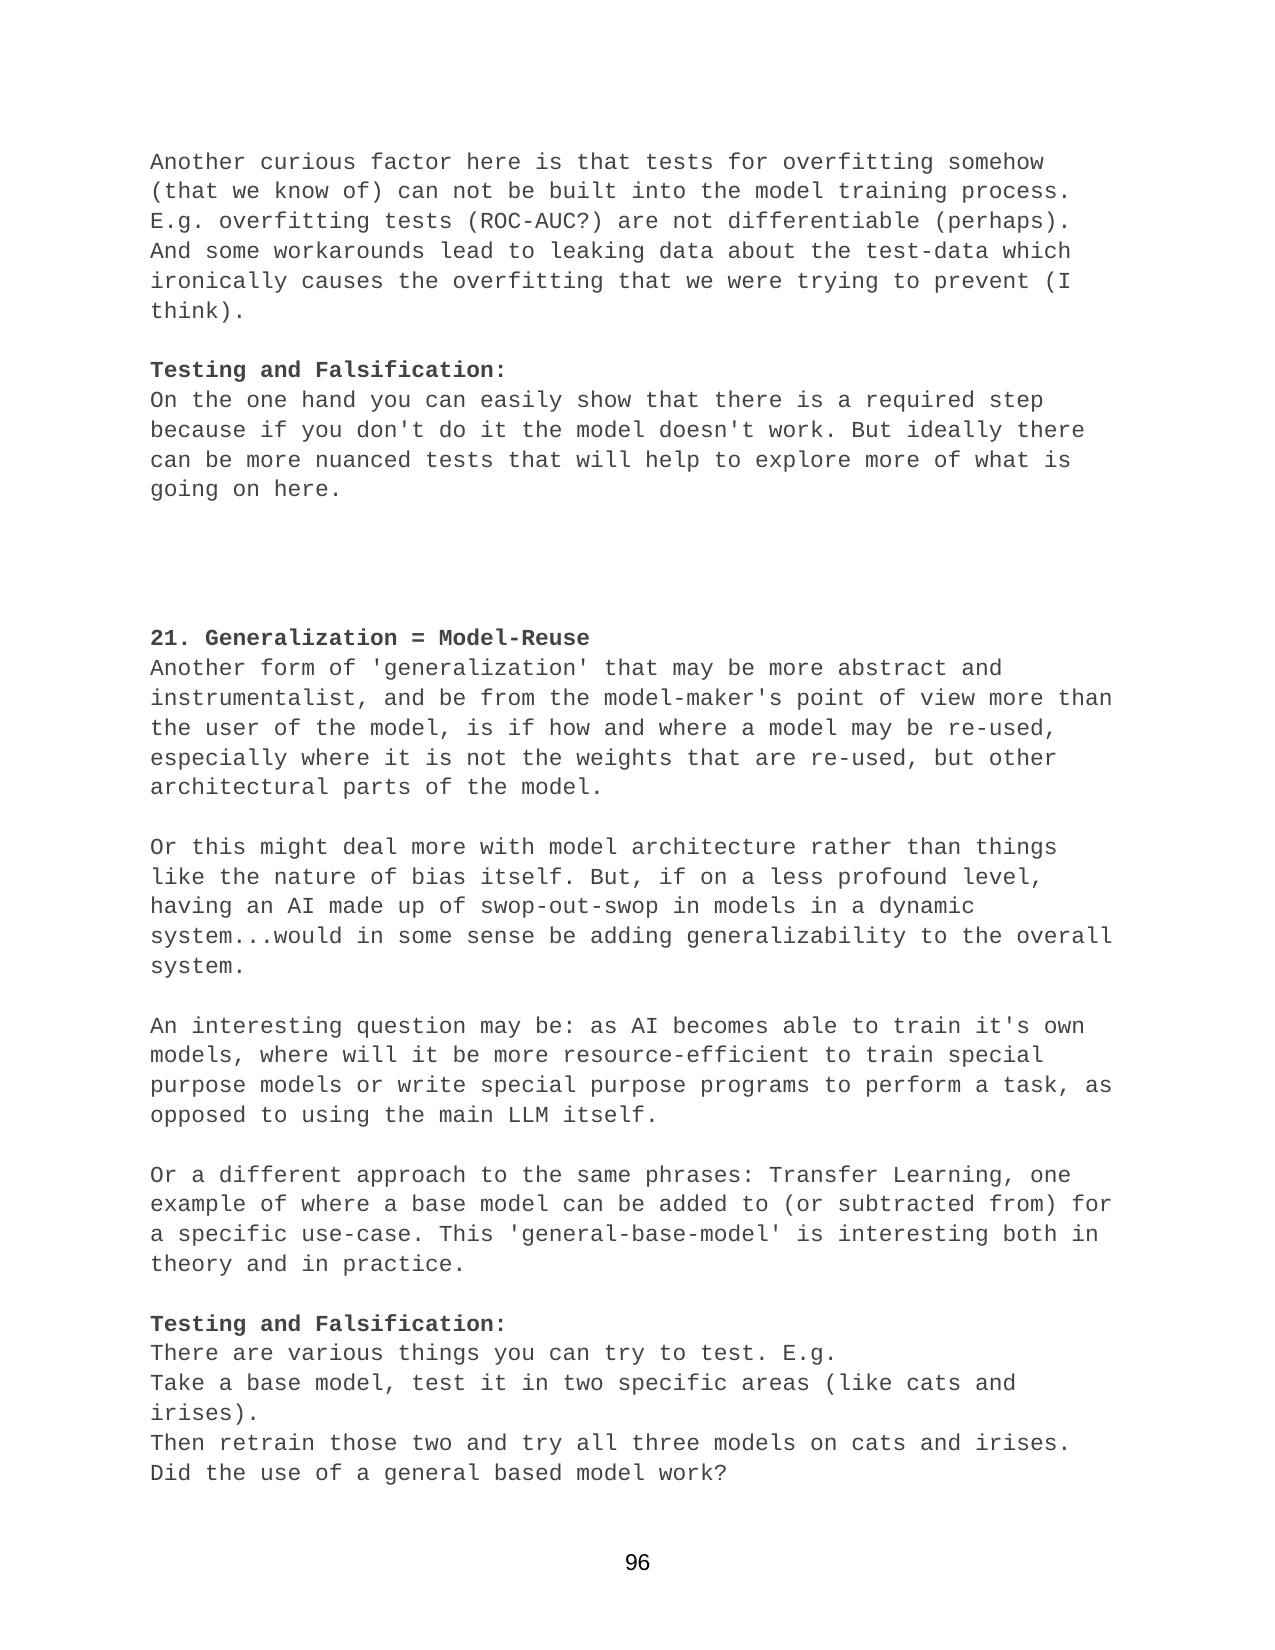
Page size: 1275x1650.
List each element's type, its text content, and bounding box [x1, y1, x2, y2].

text Take a base model, test it in two specific areas (like cats and irises). [150, 1371, 1125, 1427]
text Another curious factor here is that tests for overfitting somehow (that we know of) can not be built into the model training process. E.g. overfitting tests (ROC-AUC?) are not differentiable (perhaps). And some workarounds lead to leaking data about the test-data which ironically causes the overfitting that we were trying to prevent (I think). [150, 150, 1125, 325]
text Did the use of a general based model work? [150, 1461, 1125, 1487]
text Or a different approach to the same phrases: Transfer Learning, one example of where a base model can be added to (or subtracted from) for a specific use-case. This 'general-base-model' is interesting both in theory and in practice. [150, 1163, 1125, 1278]
text On the one hand you can easily show that there is a required step because if you don't do it the model doesn't work. But ideally there can be more nuanced tests that will help to explore more of what is going on here. [150, 388, 1125, 504]
text Testing and Falsification: [150, 358, 1125, 384]
text There are various things you can try to test. E.g. [150, 1342, 1125, 1368]
text An interesting question may be: as AI becomes able to train it's own models, where will it be more resource-efficient to train special purpose models or write special purpose programs to perform a task, as opposed to using the main LLM itself. [150, 1014, 1125, 1129]
text Then retrain those two and try all three models on cats and irises. [150, 1431, 1125, 1457]
text Testing and Falsification: [150, 1312, 1125, 1338]
text 21. Generalization = Model-Reuse [150, 627, 1125, 653]
text Or this might deal more with model architecture rather than things like the nature of bias itself. But, if on a less profound level, having an AI made up of swop-out-swop in models in a dynamic system...would in some sense be adding generalizability to the overall system. [150, 835, 1125, 980]
text Another form of 'generalization' that may be more abstract and instrumentalist, and be from the model-maker's point of view more than the user of the model, is if how and where a model may be re-used, especially where it is not the weights that are re-used, but other architectural parts of the model. [150, 656, 1125, 802]
